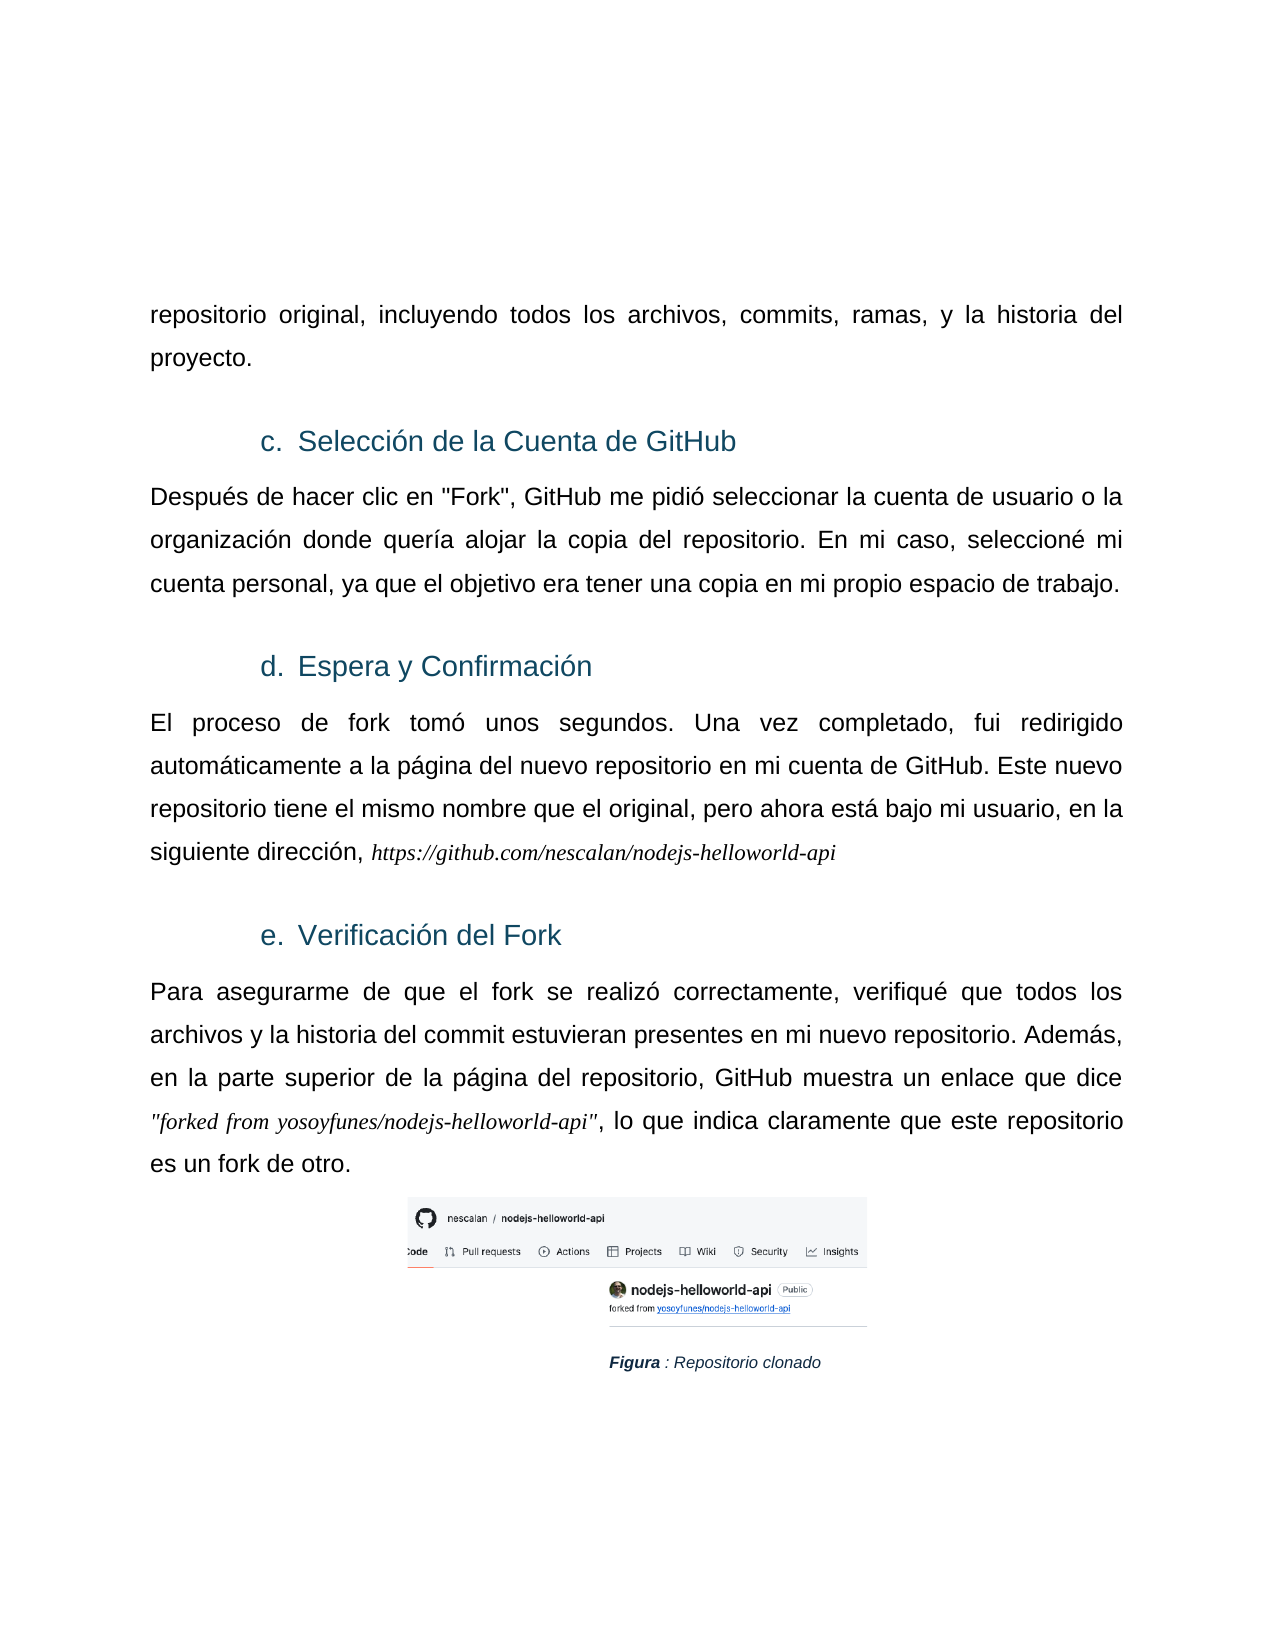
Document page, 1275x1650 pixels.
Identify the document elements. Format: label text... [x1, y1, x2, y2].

text Después de hacer clic en "Fork", GitHub me pidió seleccionar la cuenta de usuario o la organización donde quería alojar la copia del repositorio. En mi caso, seleccioné mi cuenta personal, ya que el objetivo era tener una copia en mi propio espacio de trabajo. [150, 482, 1125, 597]
list Verificación del Fork [260, 918, 1125, 951]
list Espera y Confirmación [260, 649, 1125, 683]
list Selección de la Cuenta de GitHub [260, 424, 1125, 457]
text El proceso de fork tomó unos segundos. Una vez completado, fui redirigido automáticamente a la página del nuevo repositorio en mi cuenta de GitHub. Este nuevo repositorio tiene el mismo nombre que el original, pero ahora está bajo mi usuario, en la siguiente dirección, https://github.com/nescalan/nodejs-helloworld-api [150, 708, 1125, 866]
text Para asegurarme de que el fork se realizó correctamente, verifiqué que todos los archivos y la historia del commit estuvieran presentes en mi nuevo repositorio. Además, en la parte superior de la página del repositorio, GitHub muestra un enlace que dice "forked from yosoyfunes/nodejs-helloworld-api", lo que indica claramente que este repositorio es un fork de otro. [150, 977, 1125, 1178]
text repositorio original, incluyendo todos los archivos, commits, ramas, y la historia del proyecto. [150, 300, 1125, 372]
picture [407, 1197, 868, 1334]
